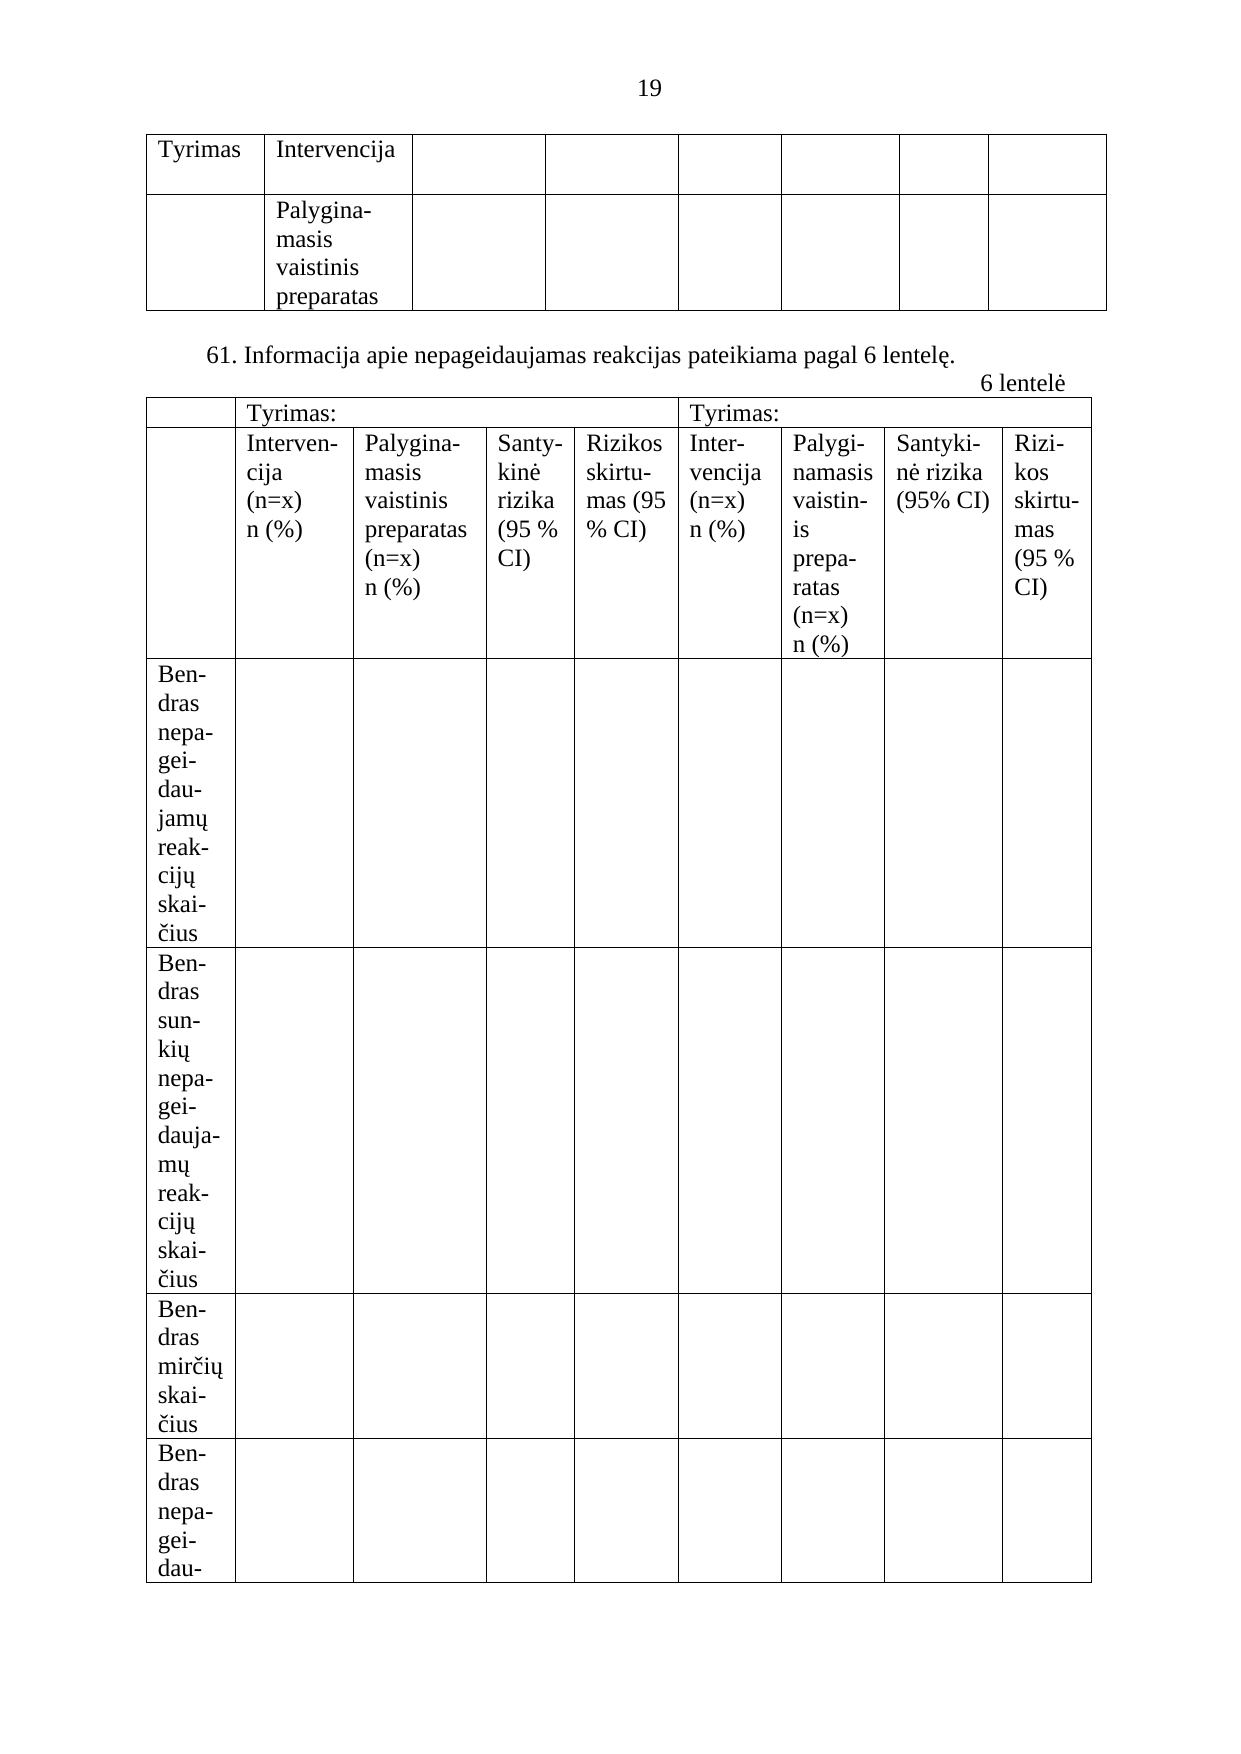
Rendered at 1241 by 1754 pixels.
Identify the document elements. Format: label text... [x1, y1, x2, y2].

table_cell [782, 948, 884, 1293]
table_cell [236, 1294, 353, 1437]
table_cell [989, 195, 1106, 310]
table_cell Ben-dras nepa-gei-dau-jamų reak-cijų skai-čius [147, 659, 235, 947]
table_cell [782, 1294, 884, 1437]
table_cell [354, 659, 486, 947]
table_header Tyrimas: [679, 398, 1091, 427]
table_cell [989, 135, 1106, 194]
table_cell [885, 1294, 1002, 1437]
table_cell [575, 948, 678, 1293]
table_cell Palygina-masis vaistinis preparatas (n=x) n (%) [354, 428, 486, 658]
table_cell [679, 135, 781, 194]
table_cell Inter-vencija (n=x) n (%) [679, 428, 781, 658]
table_header [147, 398, 235, 427]
table_cell [782, 195, 899, 310]
table_cell [679, 1294, 781, 1437]
table_cell [487, 659, 574, 947]
table_cell [900, 135, 988, 194]
table_cell [1003, 948, 1091, 1293]
text 61. Informacija apie nepageidaujamas reakcijas pateikiama pagal 6 lentelę. [147, 340, 1152, 368]
table_cell [236, 1439, 353, 1582]
table_cell Intervencija [265, 135, 412, 194]
table_cell Interven-cija (n=x) n (%) [236, 428, 353, 658]
table_cell [782, 135, 899, 194]
table_cell [1003, 1439, 1091, 1582]
table_cell Santyki-nė rizika (95% CI) [885, 428, 1002, 658]
table_cell [413, 195, 545, 310]
table_cell Palygina-masis vaistinis preparatas [265, 195, 412, 310]
table_cell [885, 1439, 1002, 1582]
table_cell [413, 135, 545, 194]
table_cell [679, 948, 781, 1293]
table_cell Rizikos skirtu-mas (95 % CI) [575, 428, 678, 658]
table_cell [900, 195, 988, 310]
table_cell [487, 1439, 574, 1582]
table_cell [575, 1439, 678, 1582]
table_cell [487, 1294, 574, 1437]
table_cell [354, 948, 486, 1293]
table_cell [885, 948, 1002, 1293]
table_cell [782, 659, 884, 947]
table_cell [679, 1439, 781, 1582]
table_cell [575, 659, 678, 947]
table_cell [236, 948, 353, 1293]
table_header Tyrimas: [236, 398, 678, 427]
table_cell [575, 1294, 678, 1437]
table_cell Rizi-kos skirtu-mas (95 % CI) [1003, 428, 1091, 658]
table_cell Santy-kinė rizika (95 % CI) [487, 428, 574, 658]
table_cell [1003, 1294, 1091, 1437]
table_cell [147, 195, 264, 310]
table_cell Tyrimas [147, 135, 264, 194]
table_cell [782, 1439, 884, 1582]
table_cell [885, 659, 1002, 947]
table_cell [354, 1439, 486, 1582]
table_cell Ben-dras nepa-gei-dau- [147, 1439, 235, 1582]
table_cell [679, 195, 781, 310]
table_cell [354, 1294, 486, 1437]
table_cell [147, 428, 235, 658]
table_cell [487, 948, 574, 1293]
table_cell [679, 659, 781, 947]
table_cell [1003, 659, 1091, 947]
table_cell Ben-dras mirčių skai-čius [147, 1294, 235, 1437]
table_cell [546, 135, 678, 194]
table_cell Ben-dras sun-kių nepa-gei-dauja-mų reak-cijų skai-čius [147, 948, 235, 1293]
table_cell [546, 195, 678, 310]
table_cell [236, 659, 353, 947]
text 6 lentelė [147, 368, 1152, 397]
table_cell Palygi-namasis vaistin-is prepa-ratas (n=x) n (%) [782, 428, 884, 658]
